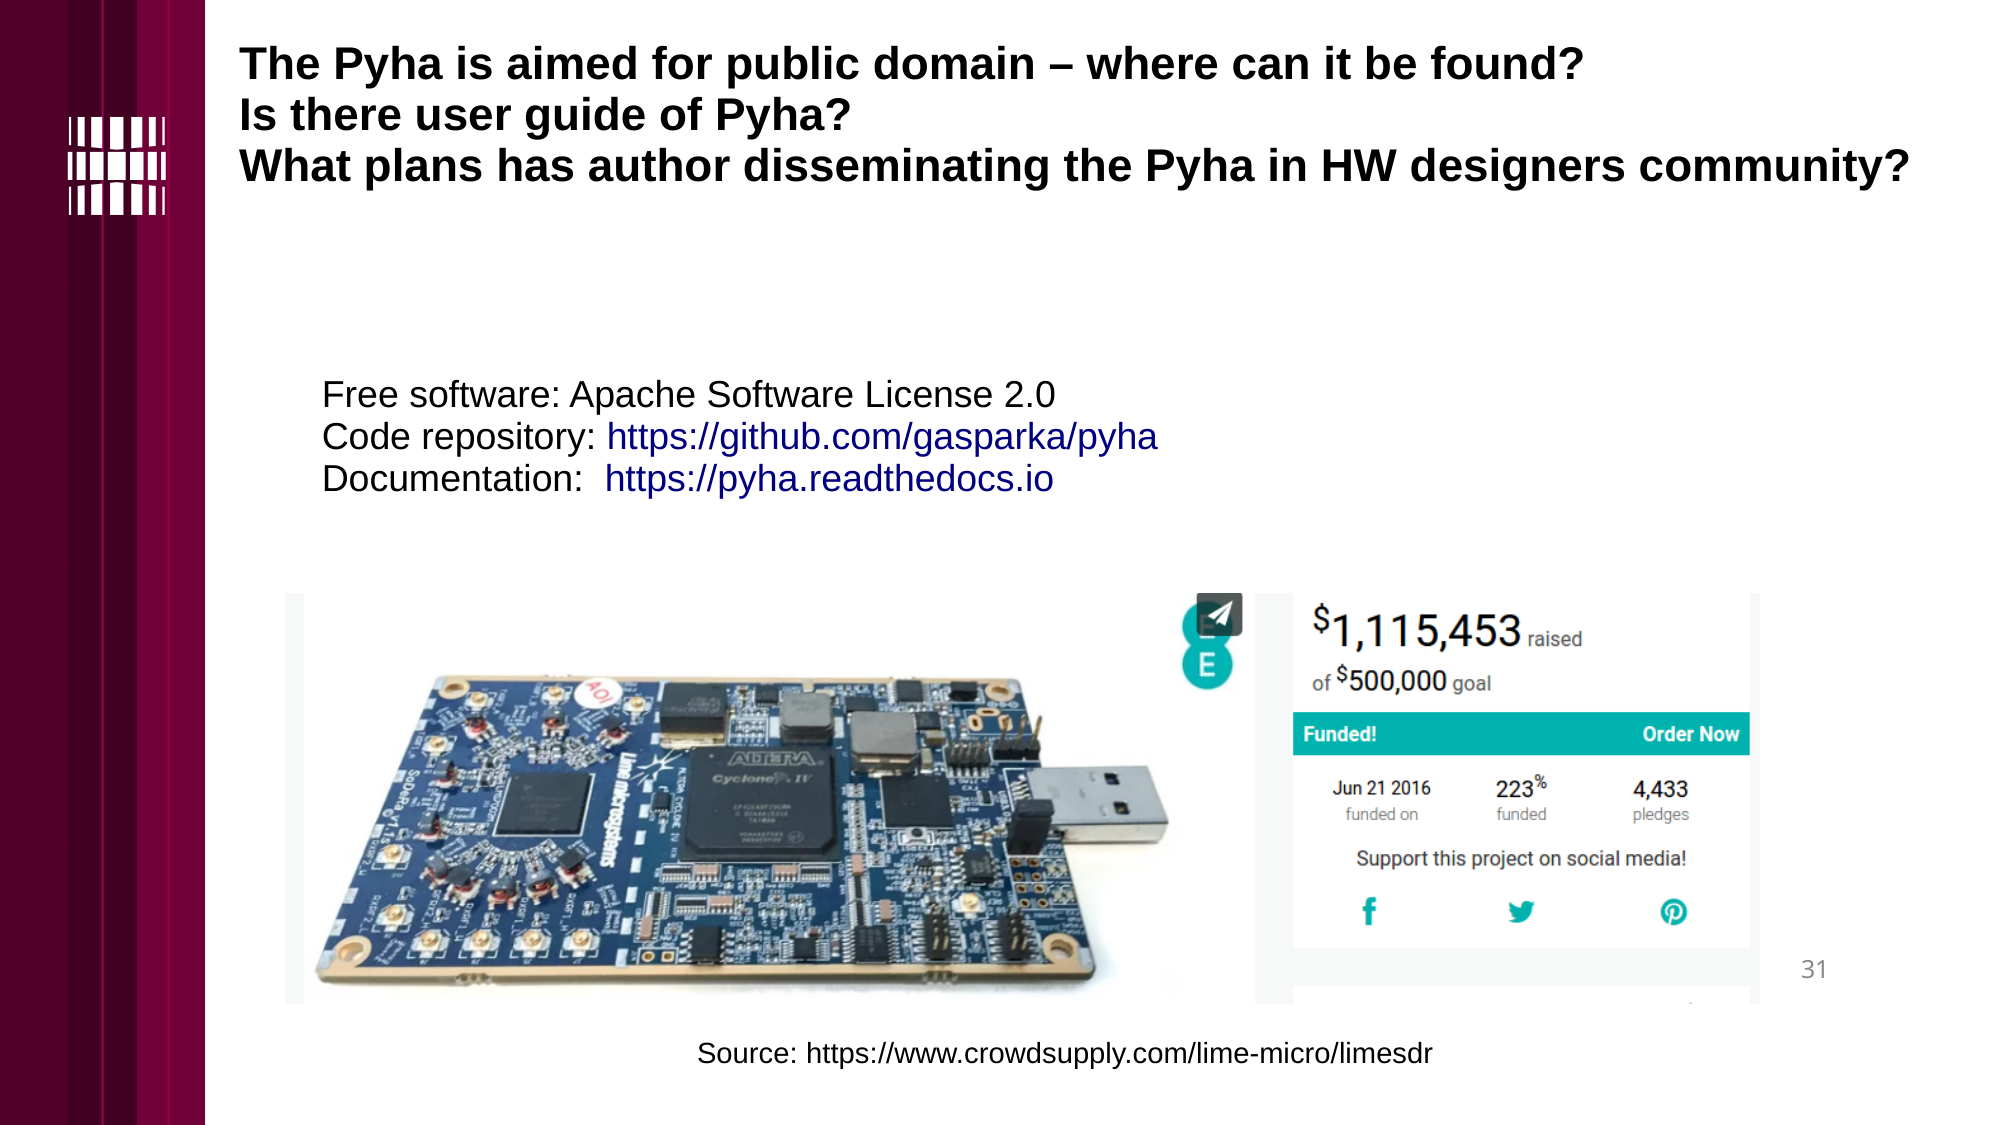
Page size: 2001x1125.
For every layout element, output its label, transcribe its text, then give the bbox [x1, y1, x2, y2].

text_box The Pyha is aimed for public domain – where can it be found? Is there user guide of Pyha? What plans has author disseminating the Pyha in HW designers community? [224, 30, 1928, 200]
text_box Free software: Apache Software License 2.0 Code repository: https://github.com/gasparka/pyha Documentation: https://pyha.readthedocs.io [307, 366, 1174, 507]
text_box Source: https://www.crowdsupply.com/lime-micro/limesdr [682, 1029, 1654, 1087]
picture [285, 593, 1760, 1004]
